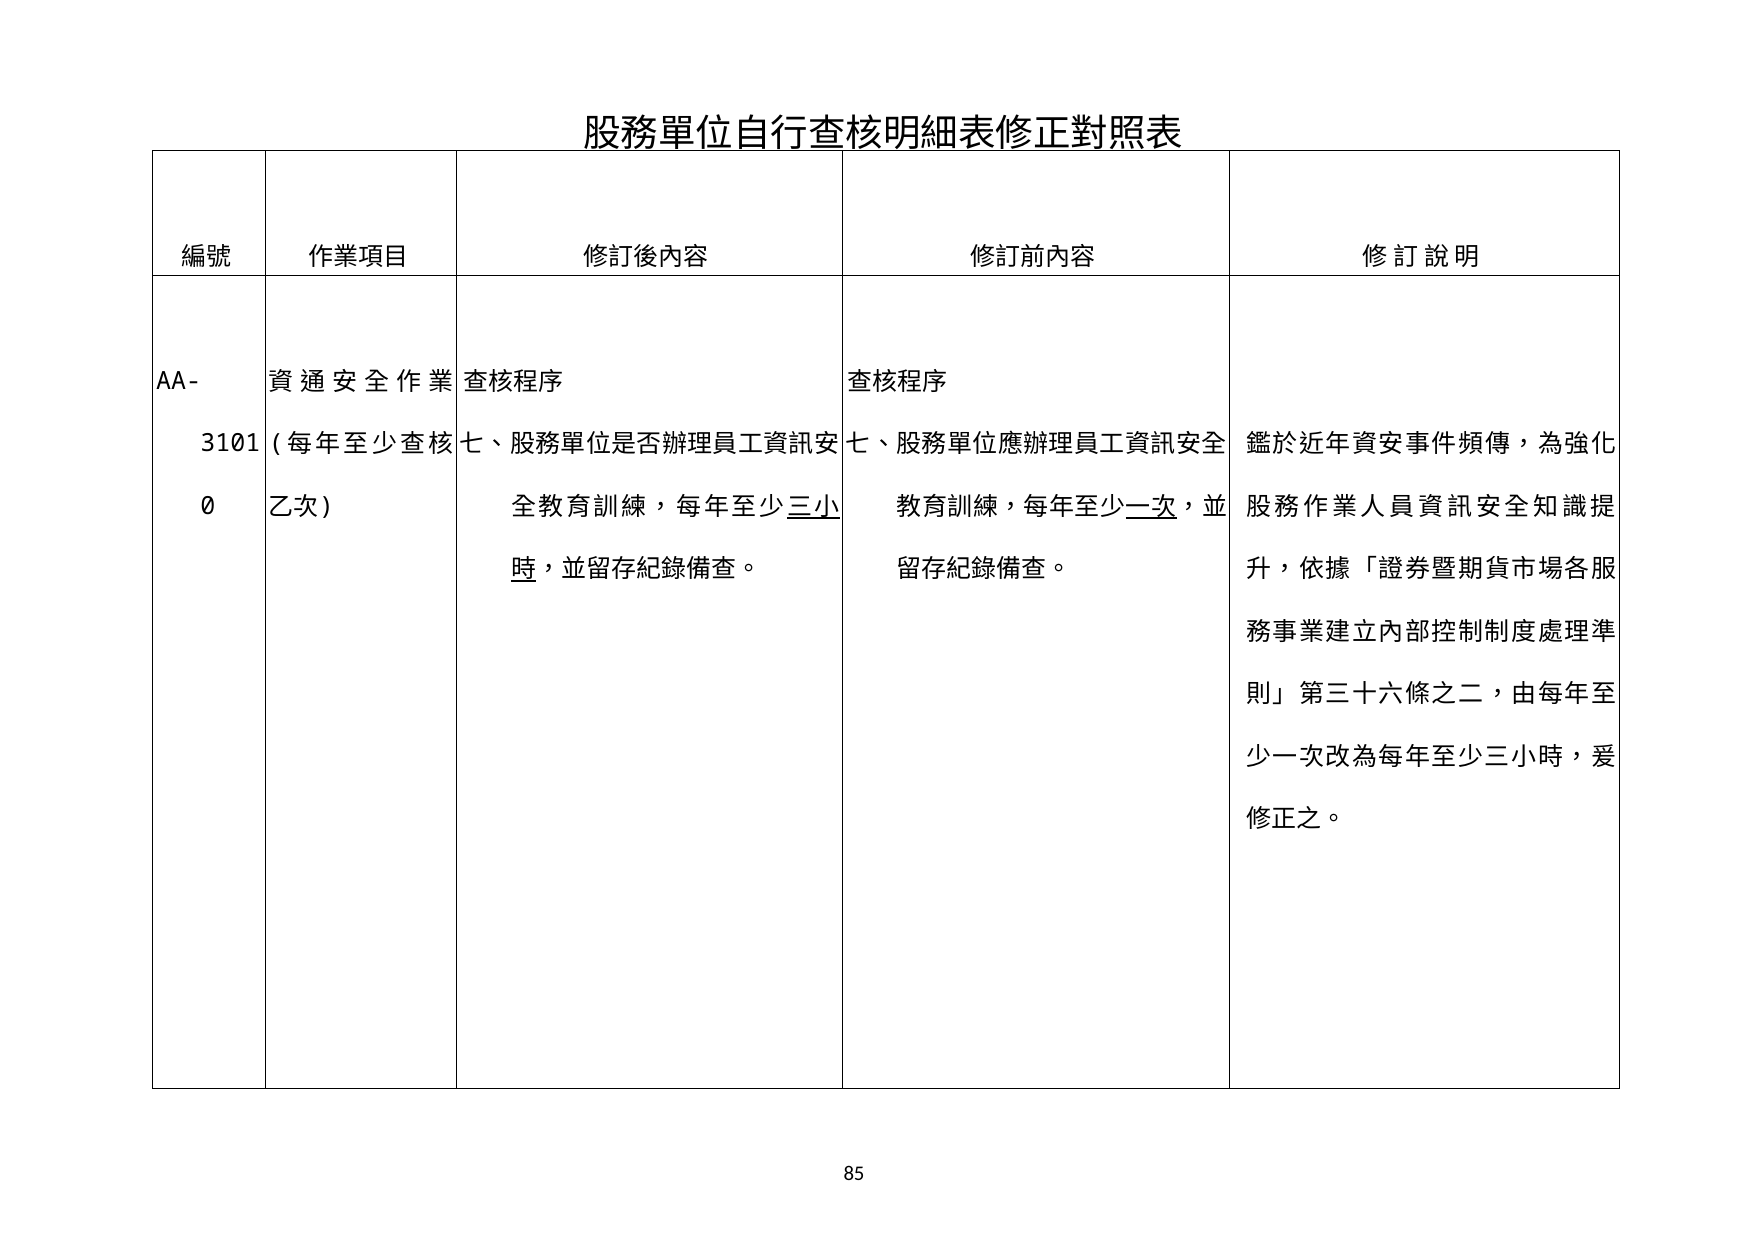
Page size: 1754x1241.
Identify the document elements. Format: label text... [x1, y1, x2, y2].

table_cell 作業項目 [266, 151, 456, 275]
table_cell 資通安全作業(每年至少查核乙次) [266, 276, 456, 1088]
table_cell 修 訂 說 明 [1230, 151, 1619, 275]
table_cell 修訂後內容 [457, 151, 842, 275]
table_cell 修訂前內容 [843, 151, 1229, 275]
table_cell 編號 [153, 151, 265, 275]
table_header 股務單位自行查核明細表修正對照表 [153, 88, 1619, 150]
table_cell AA-31010 [153, 276, 265, 1088]
table_cell 查核程序 七、股務單位應辦理員工資訊安全教育訓練，每年至少一次，並留存紀錄備查。 [843, 276, 1229, 1088]
table_cell 鑑於近年資安事件頻傳，為強化股務作業人員資訊安全知識提升，依據「證券暨期貨市場各服務事業建立內部控制制度處理準則」第三十六條之二，由每年至少一次改為每年至少三小時，爰修正之。 [1230, 276, 1619, 1088]
table_cell 查核程序 七、股務單位是否辦理員工資訊安全教育訓練，每年至少三小時，並留存紀錄備查。 [457, 276, 842, 1088]
